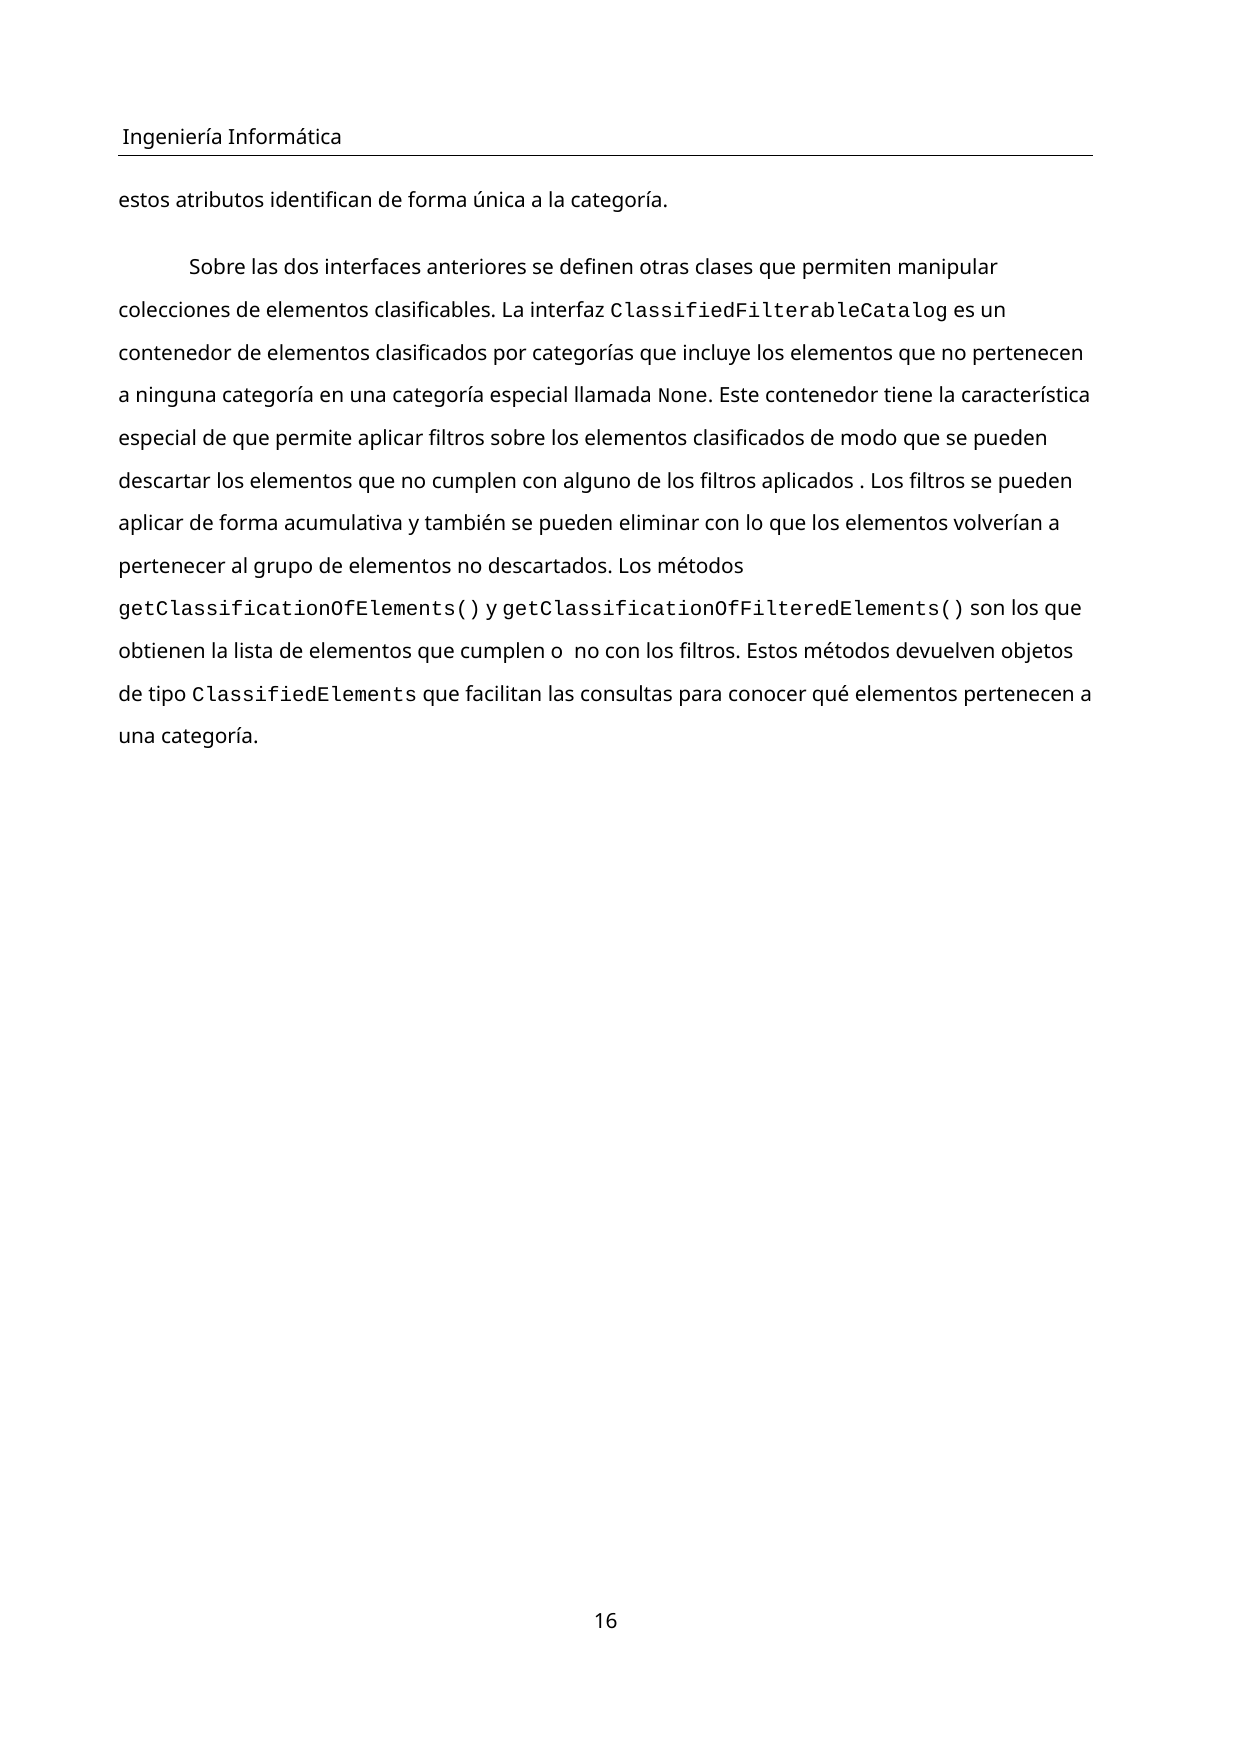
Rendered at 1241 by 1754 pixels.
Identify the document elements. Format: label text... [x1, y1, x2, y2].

text estos atributos identifican de forma única a la categoría. [118, 185, 1093, 213]
text Sobre las dos interfaces anteriores se definen otras clases que permiten manipular colecciones de elementos clasificables. La interfaz ClassifiedFilterableCatalog es un contenedor de elementos clasificados por categorías que incluye los elementos que no pertenecen a ninguna categoría en una categoría especial llamada None. Este contenedor tiene la característica especial de que permite aplicar filtros sobre los elementos clasificados de modo que se pueden descartar los elementos que no cumplen con alguno de los filtros aplicados . Los filtros se pueden aplicar de forma acumulativa y también se pueden eliminar con lo que los elementos volverían a pertenecer al grupo de elementos no descartados. Los métodos getClassificationOfElements() y getClassificationOfFilteredElements() son los que obtienen la lista de elementos que cumplen o no con los filtros. Estos métodos devuelven objetos de tipo ClassifiedElements que facilitan las consultas para conocer qué elementos pertenecen a una categoría. [118, 252, 1093, 750]
